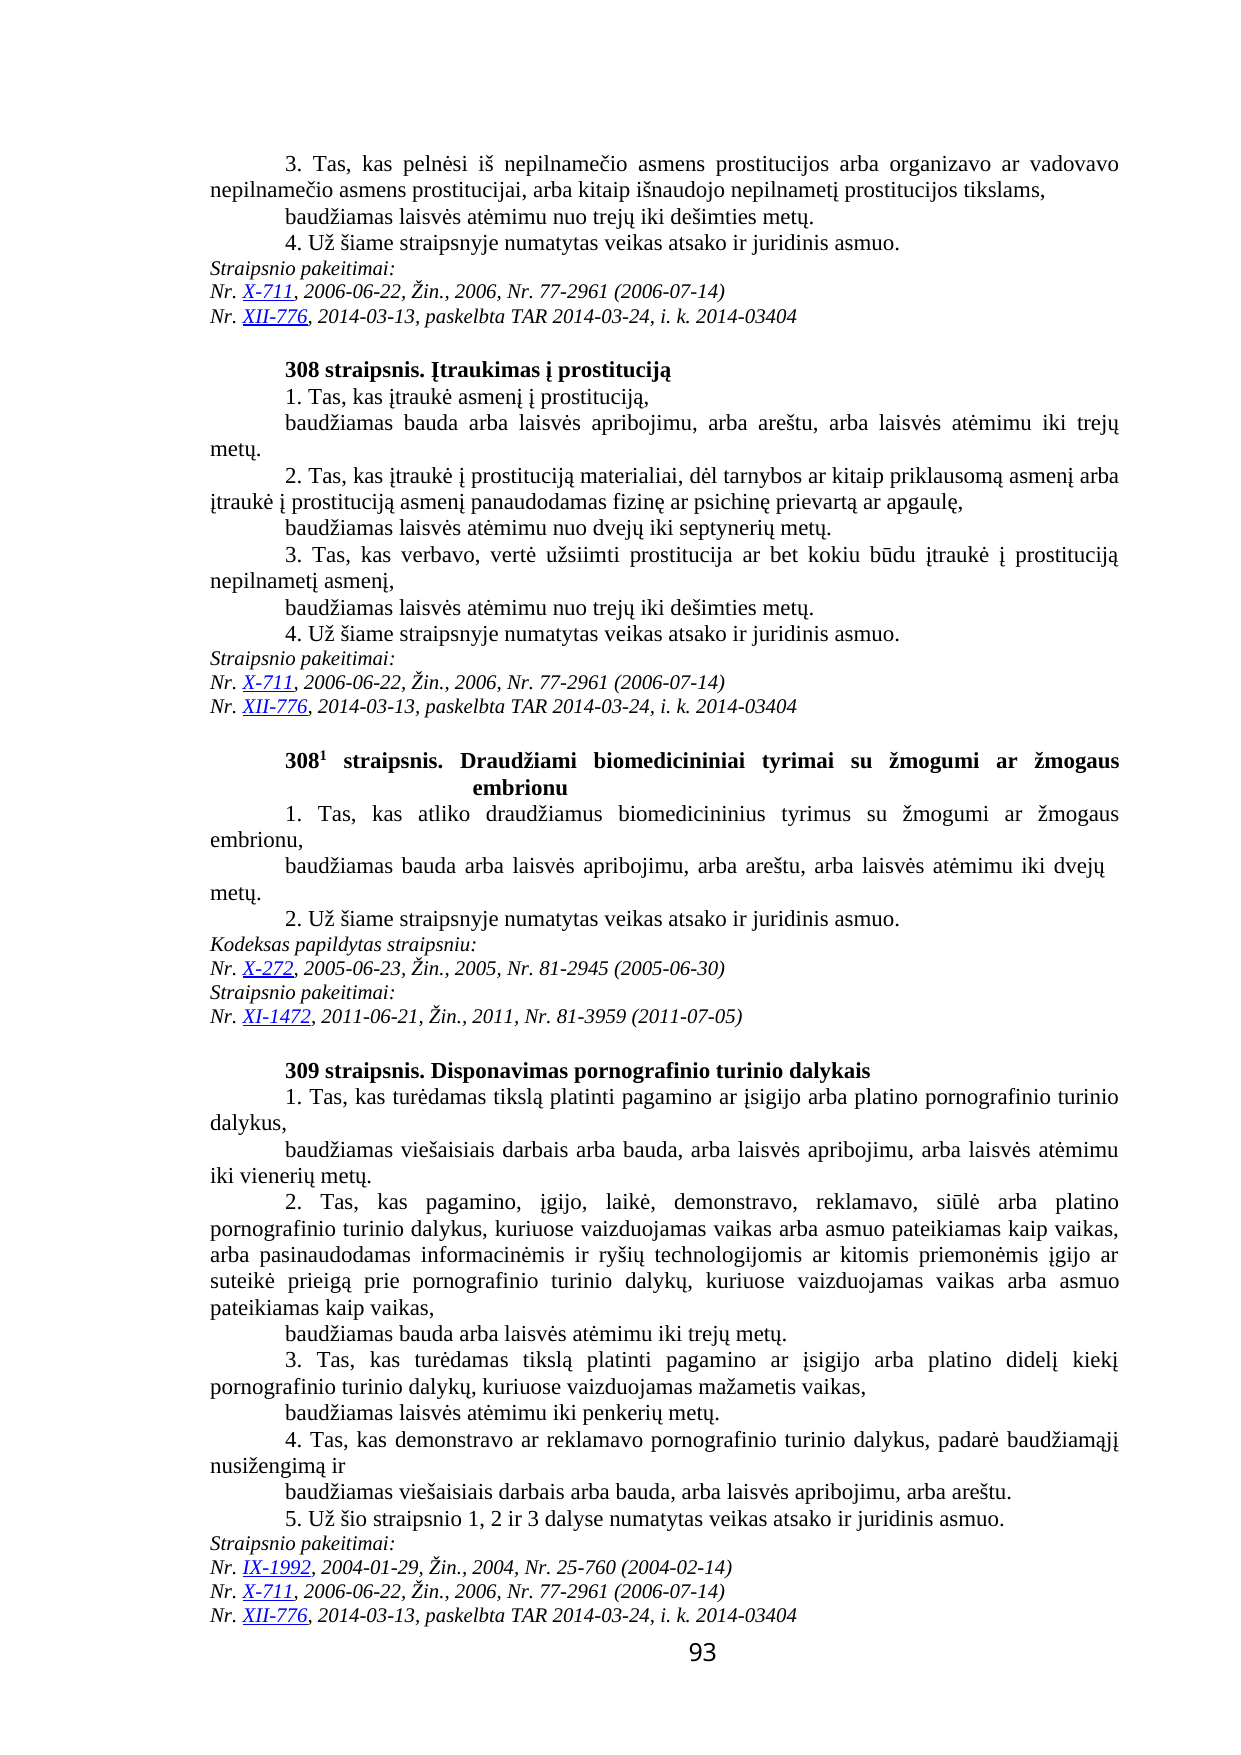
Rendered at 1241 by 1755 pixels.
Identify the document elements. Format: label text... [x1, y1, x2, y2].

text baudžiamas bauda arba laisvės apribojimu, arba areštu, arba laisvės atėmimu iki trejų metų. [210, 409, 1120, 462]
text Nr. X-711, 2006-06-22, Žin., 2006, Nr. 77-2961 (2006-07-14) [210, 279, 1120, 303]
text Nr. XI-1472, 2011-06-21, Žin., 2011, Nr. 81-3959 (2011-07-05) [210, 1004, 1120, 1028]
text baudžiamas laisvės atėmimu nuo trejų iki dešimties metų. [210, 593, 1120, 620]
text 3. Tas, kas verbavo, vertė užsiimti prostitucija ar bet kokiu būdu įtraukė į prostituciją nepilnametį asmenį, [210, 541, 1120, 593]
text Nr. X-711, 2006-06-22, Žin., 2006, Nr. 77-2961 (2006-07-14) [210, 670, 1120, 694]
text Nr. XII-776, 2014-03-13, paskelbta TAR 2014-03-24, i. k. 2014-03404 [210, 1603, 1120, 1627]
text 1. Tas, kas įtraukė asmenį į prostituciją, [210, 383, 1120, 409]
text Straipsnio pakeitimai: [210, 1531, 1120, 1555]
text 2. Už šiame straipsnyje numatytas veikas atsako ir juridinis asmuo. [210, 905, 1120, 932]
text 1. Tas, kas turėdamas tikslą platinti pagamino ar įsigijo arba platino pornografinio turinio dalykus, [210, 1083, 1120, 1136]
text 2. Tas, kas pagamino, įgijo, laikė, demonstravo, reklamavo, siūlė arba platino pornografinio turinio dalykus, kuriuose vaizduojamas vaikas arba asmuo pateikiamas kaip vaikas, arba pasinaudodamas informacinėmis ir ryšių technologijomis ar kitomis priemonėmis įgijo ar suteikė prieigą prie pornografinio turinio dalykų, kuriuose vaizduojamas vaikas arba asmuo pateikiamas kaip vaikas, [210, 1188, 1120, 1320]
text 309 straipsnis. Disponavimas pornografinio turinio dalykais [285, 1057, 1120, 1083]
text Straipsnio pakeitimai: [210, 646, 1120, 670]
text Nr. XII-776, 2014-03-13, paskelbta TAR 2014-03-24, i. k. 2014-03404 [210, 303, 1120, 328]
text 4. Tas, kas demonstravo ar reklamavo pornografinio turinio dalykus, padarė baudžiamąjį nusižengimą ir [210, 1426, 1120, 1478]
text 1. Tas, kas atliko draudžiamus biomedicininius tyrimus su žmogumi ar žmogaus embrionu, [210, 800, 1120, 853]
text 3081 straipsnis. Draudžiami biomedicininiai tyrimai su žmogumi ar žmogaus embrionu [285, 747, 1120, 800]
text baudžiamas laisvės atėmimu iki penkerių metų. [210, 1399, 1120, 1426]
text baudžiamas bauda arba laisvės atėmimu iki trejų metų. [210, 1320, 1120, 1347]
text 4. Už šiame straipsnyje numatytas veikas atsako ir juridinis asmuo. [210, 229, 1120, 255]
text 4. Už šiame straipsnyje numatytas veikas atsako ir juridinis asmuo. [210, 620, 1120, 646]
text Nr. XII-776, 2014-03-13, paskelbta TAR 2014-03-24, i. k. 2014-03404 [210, 694, 1120, 718]
text 5. Už šio straipsnio 1, 2 ir 3 dalyse numatytas veikas atsako ir juridinis asmuo. [210, 1505, 1120, 1531]
text 3. Tas, kas turėdamas tikslą platinti pagamino ar įsigijo arba platino didelį kiekį pornografinio turinio dalykų, kuriuose vaizduojamas mažametis vaikas, [210, 1347, 1120, 1399]
text baudžiamas laisvės atėmimu nuo dvejų iki septynerių metų. [210, 514, 1120, 541]
text 2. Tas, kas įtraukė į prostituciją materialiai, dėl tarnybos ar kitaip priklausomą asmenį arba įtraukė į prostituciją asmenį panaudodamas fizinę ar psichinę prievartą ar apgaulę, [210, 462, 1120, 514]
text Kodeksas papildytas straipsniu: [210, 932, 1120, 956]
text baudžiamas laisvės atėmimu nuo trejų iki dešimties metų. [210, 203, 1120, 229]
text baudžiamas viešaisiais darbais arba bauda, arba laisvės apribojimu, arba areštu. [210, 1478, 1120, 1505]
text Straipsnio pakeitimai: [210, 980, 1120, 1004]
text baudžiamas viešaisiais darbais arba bauda, arba laisvės apribojimu, arba laisvės atėmimu iki vienerių metų. [210, 1136, 1120, 1188]
text Nr. X-272, 2005-06-23, Žin., 2005, Nr. 81-2945 (2005-06-30) [210, 956, 1120, 980]
text Nr. X-711, 2006-06-22, Žin., 2006, Nr. 77-2961 (2006-07-14) [210, 1579, 1120, 1603]
text Nr. IX-1992, 2004-01-29, Žin., 2004, Nr. 25-760 (2004-02-14) [210, 1555, 1120, 1579]
text 308 straipsnis. Įtraukimas į prostituciją [210, 356, 1120, 383]
text baudžiamas bauda arba laisvės apribojimu, arba areštu, arba laisvės atėmimu iki dvejų metų. [210, 853, 1106, 905]
text 3. Tas, kas pelnėsi iš nepilnamečio asmens prostitucijos arba organizavo ar vadovavo nepilnamečio asmens prostitucijai, arba kitaip išnaudojo nepilnametį prostitucijos tikslams, [210, 150, 1120, 203]
text Straipsnio pakeitimai: [210, 255, 1120, 279]
